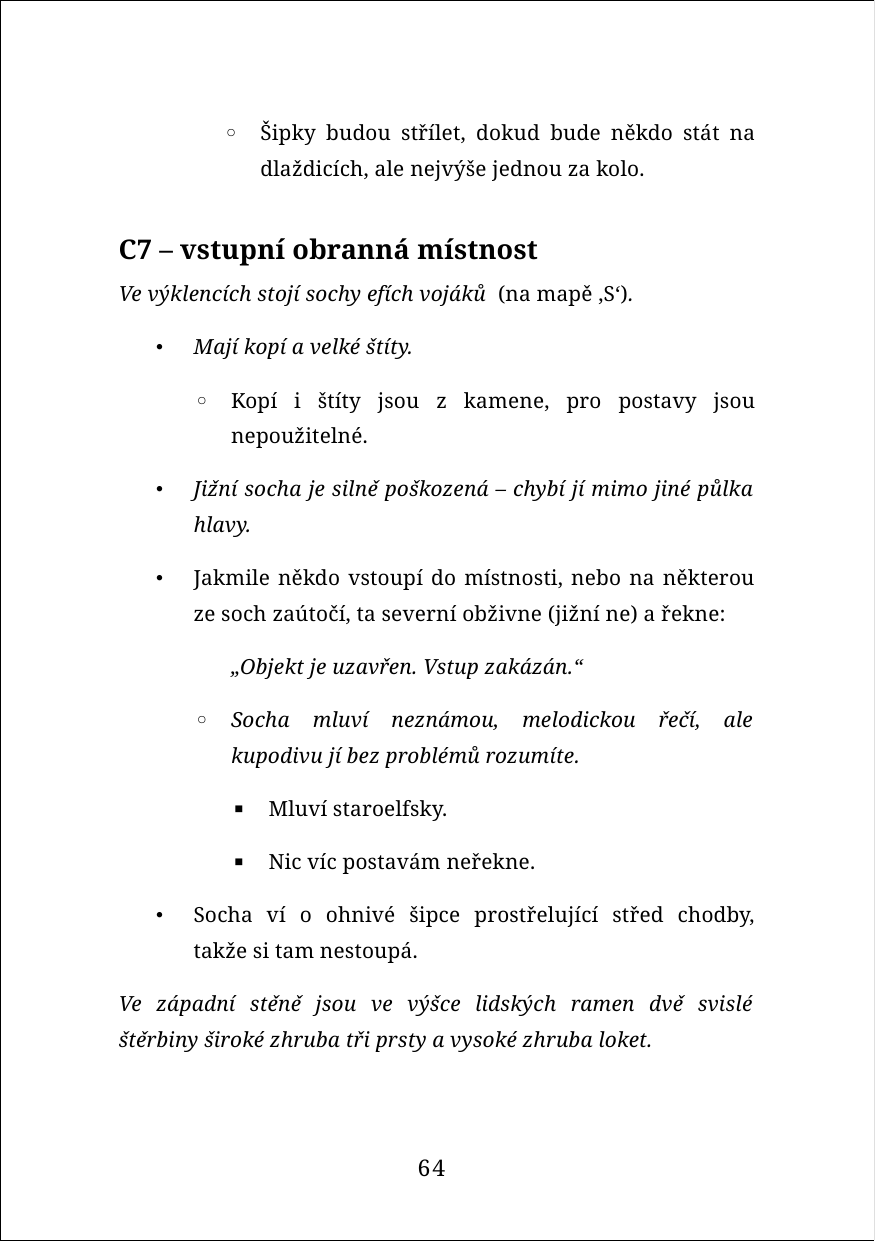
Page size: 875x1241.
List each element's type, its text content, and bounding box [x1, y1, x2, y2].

list Kopí i štíty jsou z kamene, pro postavy jsou nepoužitelné. [193, 386, 756, 450]
list Nic víc postavám neřekne. [231, 847, 756, 876]
list Jižní socha je silně poškozená – chybí jí mimo jiné půlka hlavy. [156, 474, 756, 538]
list Šipky budou střílet, dokud bude někdo stát na dlaždicích, ale nejvýše jednou za kolo. [223, 118, 756, 182]
text Ve výklencích stojí sochy efích vojáků (na mapě ‚S‘). [118, 279, 756, 308]
list Mluví staroelfsky. [231, 794, 756, 822]
list Jakmile někdo vstoupí do místnosti, nebo na některou ze soch zaútočí, ta severní obživne (jižní ne) a řekne: [156, 563, 756, 627]
subtitle C7 – vstupní obranná místnost [118, 231, 756, 267]
list Socha ví o ohnivé šipce prostřelující střed chodby, takže si tam nestoupá. [156, 900, 756, 964]
list Mají kopí a velké štíty. [156, 332, 756, 361]
list Socha mluví neznámou, melodickou řečí, ale kupodivu jí bez problémů rozumíte. [193, 705, 756, 769]
list „Objekt je uzavřen. Vstup zakázán.“ [193, 652, 756, 680]
text Ve západní stěně jsou ve výšce lidských ramen dvě svislé štěrbiny široké zhruba tři prsty a vysoké zhruba loket. [118, 989, 756, 1053]
